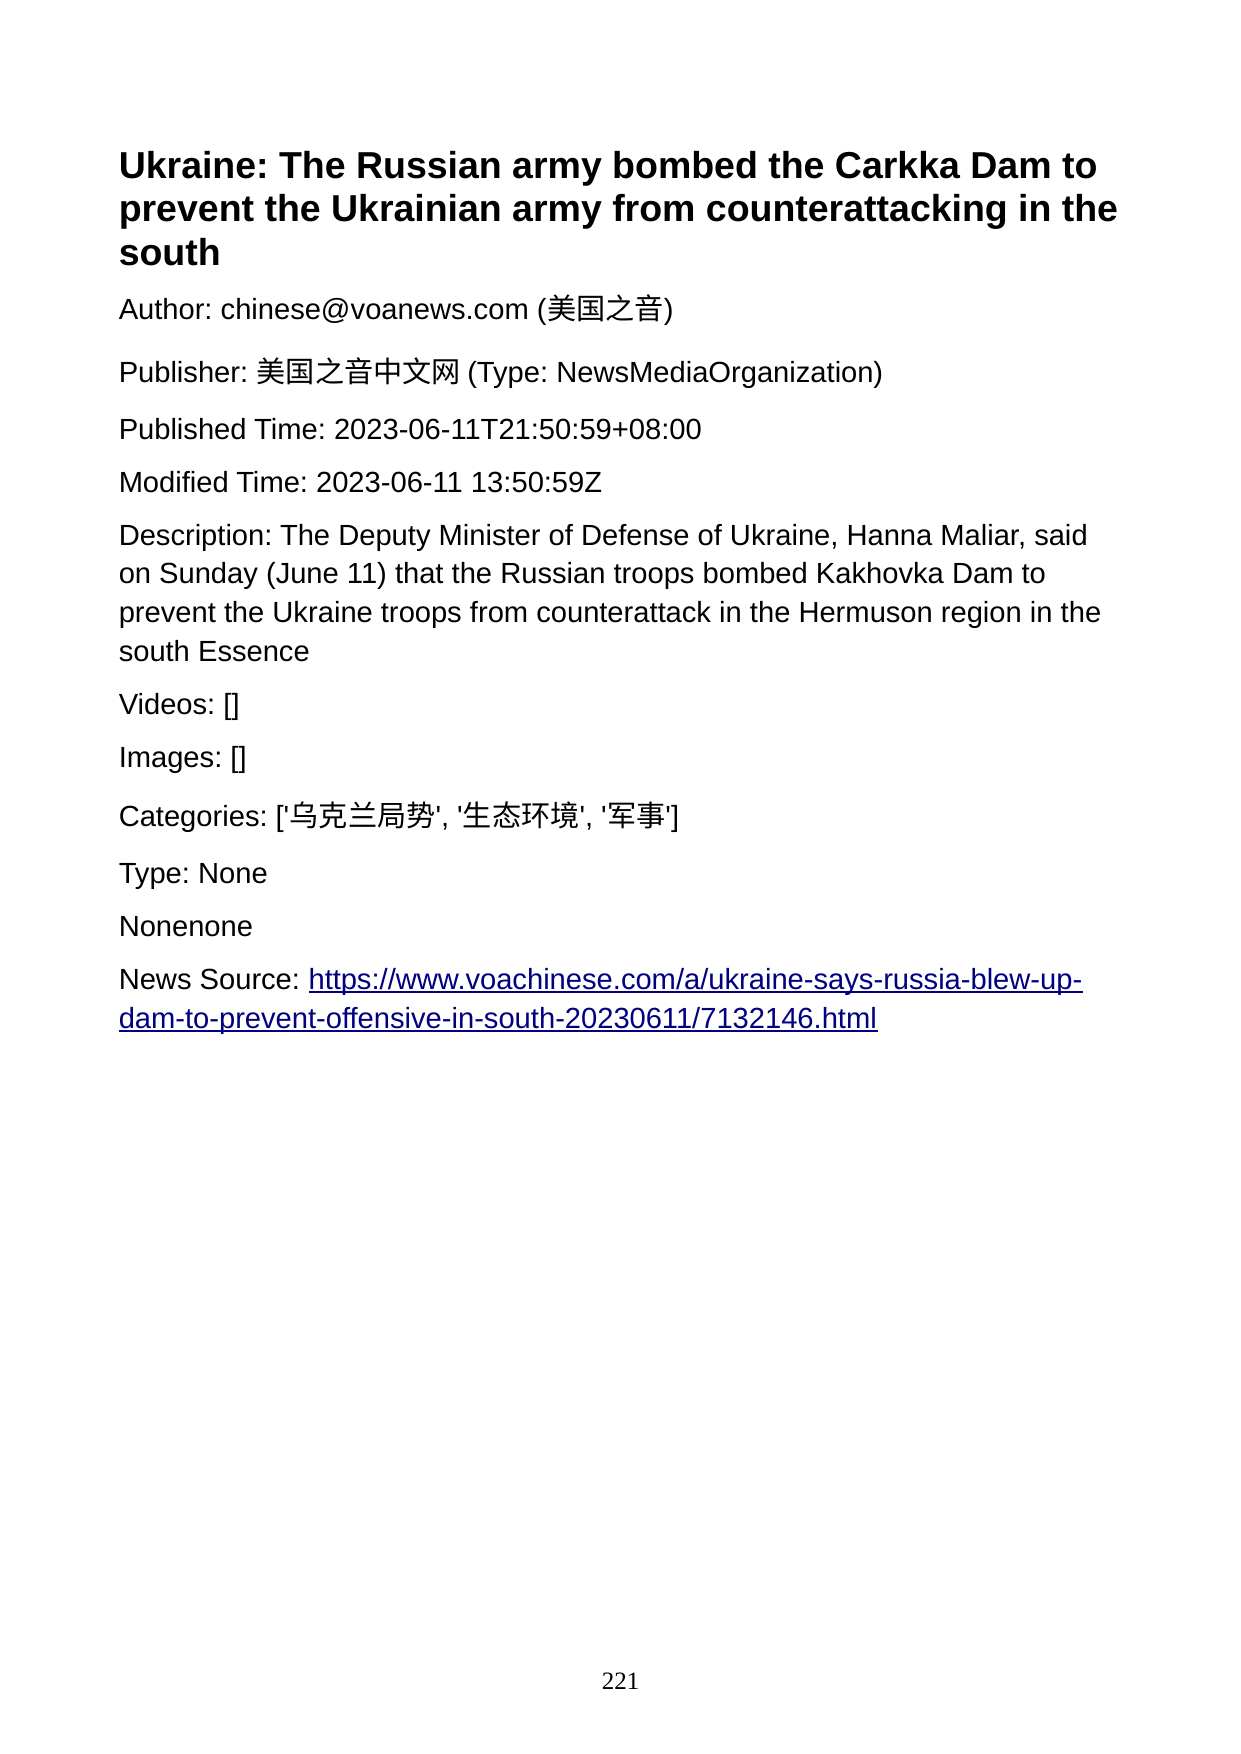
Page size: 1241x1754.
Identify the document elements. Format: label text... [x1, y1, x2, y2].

text Images: [] [118, 740, 1122, 773]
text Nonenone [118, 909, 1122, 943]
subtitle Ukraine: The Russian army bombed the Carkka Dam to prevent the Ukrainian army from counterattacking in the south [118, 143, 1122, 273]
text Type: None [118, 856, 1122, 889]
text Categories: ['乌克兰局势', '生态环境', '军事'] [118, 793, 1122, 835]
text News Source: https://www.voachinese.com/a/ukraine-says-russia-blew-up-dam-to-prevent-offensive-in-south-20230611/7132146.html [118, 962, 1122, 1034]
text Published Time: 2023-06-11T21:50:59+08:00 [118, 412, 1122, 445]
text Description: The Deputy Minister of Defense of Ukraine, Hanna Maliar, said on Sunday (June 11) that the Russian troops bombed Kakhovka Dam to prevent the Ukraine troops from counterattack in the Hermuson region in the south Essence [118, 518, 1122, 667]
text Author: chinese@voanews.com (美国之音) [118, 285, 1122, 328]
text Modified Time: 2023-06-11 13:50:59Z [118, 465, 1122, 498]
text Publisher: 美国之音中文网 (Type: NewsMediaOrganization) [118, 348, 1122, 391]
text Videos: [] [118, 687, 1122, 720]
